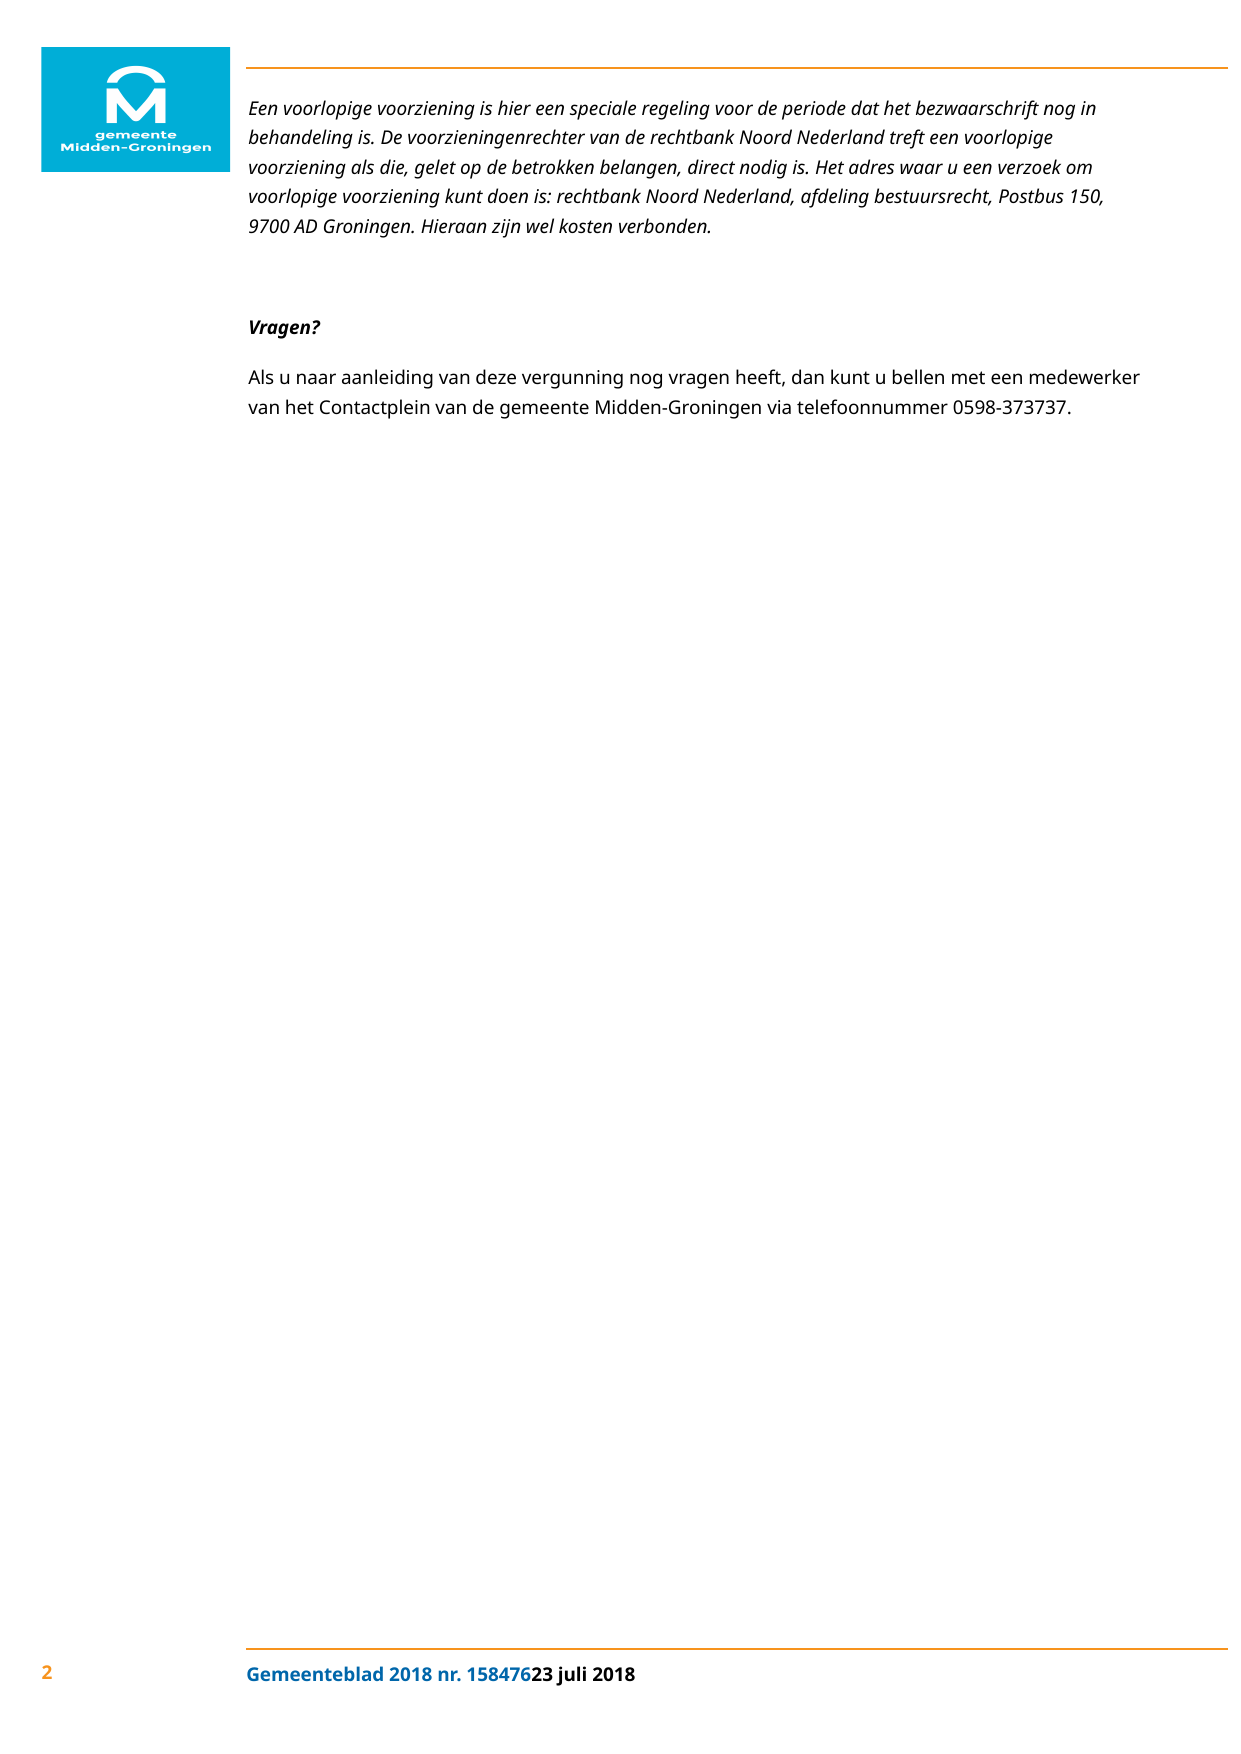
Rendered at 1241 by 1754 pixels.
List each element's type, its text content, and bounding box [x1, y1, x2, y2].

picture [184, 146, 190, 153]
picture [107, 89, 165, 122]
text Een voorlopige voorziening is hier een speciale regeling voor de periode dat het bezwaarschrift nog in behandeling is. De voorzieningenrechter van de rechtbank Noord Nederland treft een voorlopige voorziening als die, gelet op de betrokken belangen, direct nodig is. Het adres waar u een verzoek om voorlopige voorziening kunt doen is: rechtbank Noord Nederland, afdeling bestuursrecht, Postbus 150, 9700 AD Groningen. Hieraan zijn wel kosten verbonden. [248, 95, 1152, 239]
text Vragen? [248, 314, 1152, 340]
text Als u naar aanleiding van deze vergunning nog vragen heeft, dan kunt u bellen met een medewerker van het Contactplein van de gemeente Midden-Groningen via telefoonnummer 0598-373737. [248, 364, 1152, 420]
picture [108, 66, 164, 82]
